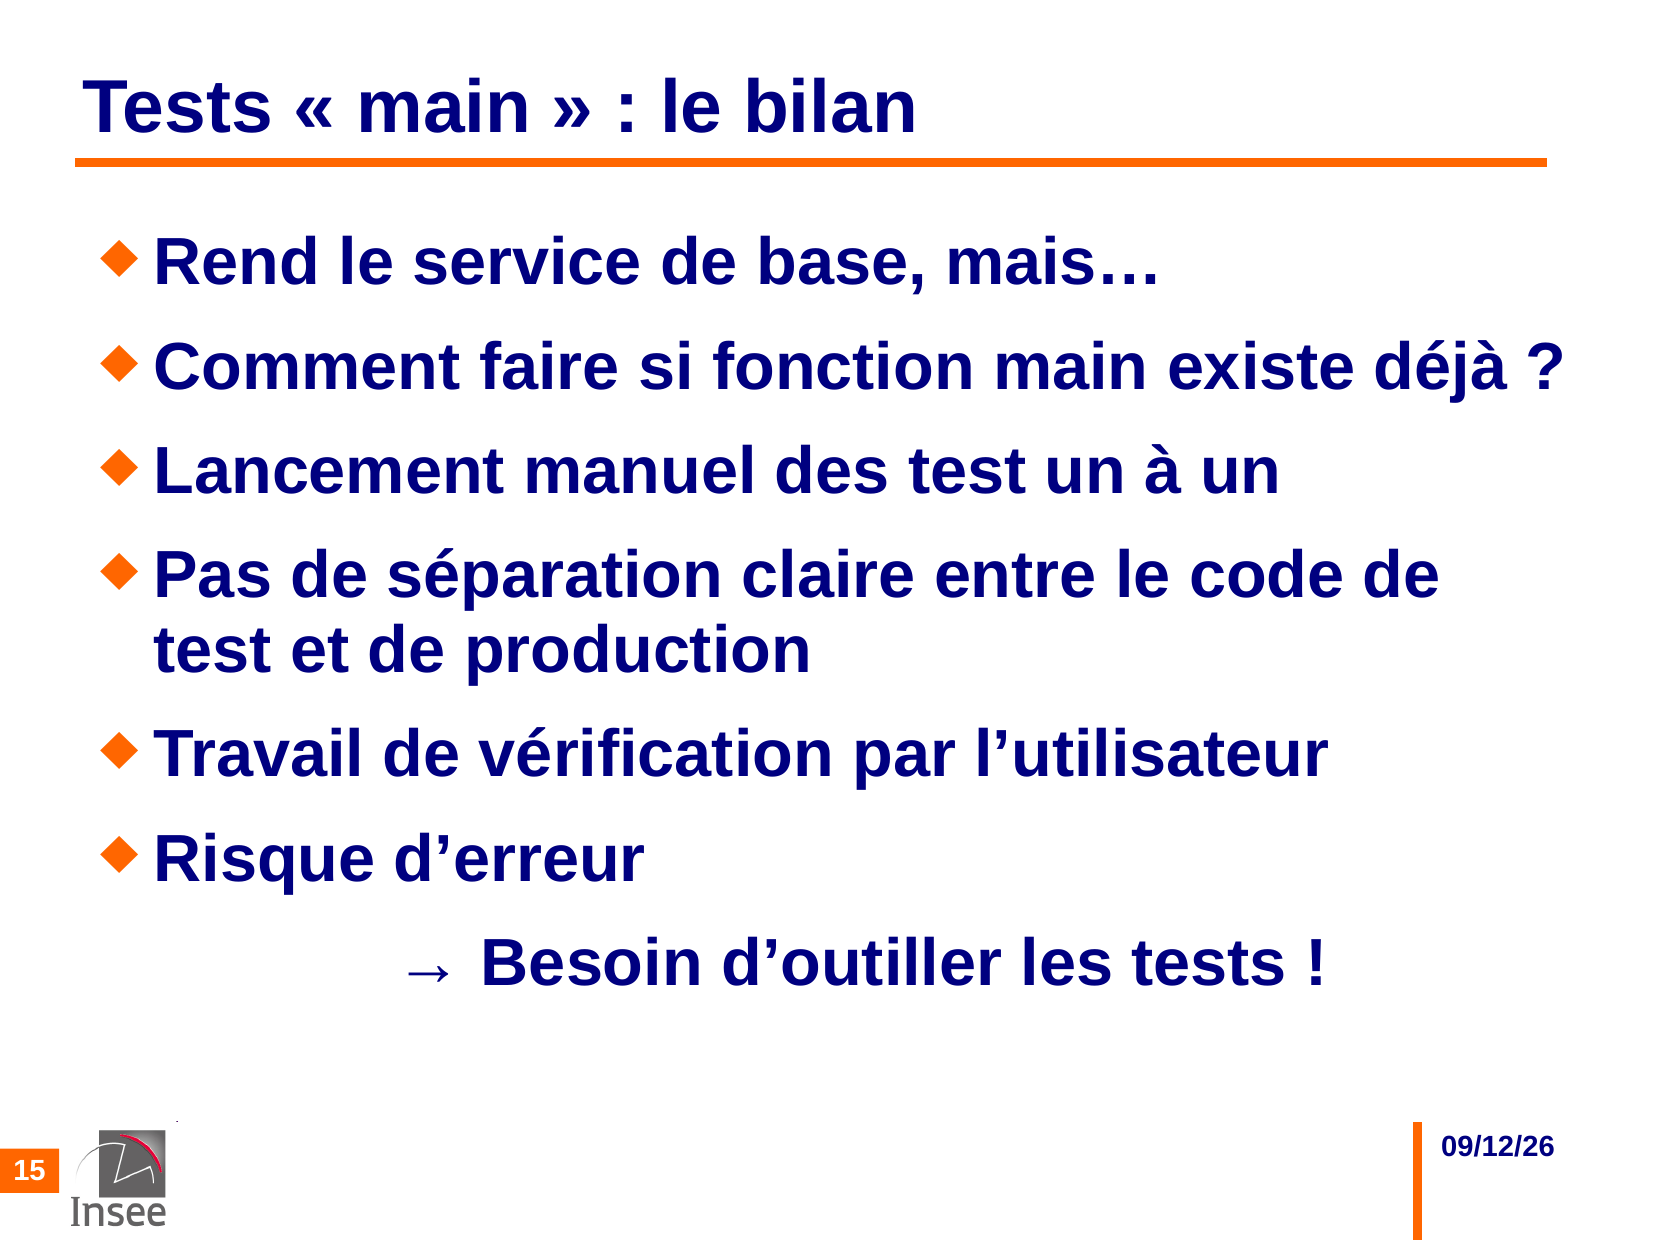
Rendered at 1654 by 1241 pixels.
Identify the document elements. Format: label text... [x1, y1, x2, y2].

list Rend le service de base, mais… Comment faire si fonction main existe déjà ? Lancement manuel des test un à un Pas de séparation claire entre le code de test et de production Travail de vérification par l’utilisateur Risque d’erreur → Besoin d’outiller les tests ! [82, 224, 1571, 1051]
title Tests « main » : le bilan [82, 49, 1619, 163]
picture [62, 1121, 178, 1241]
